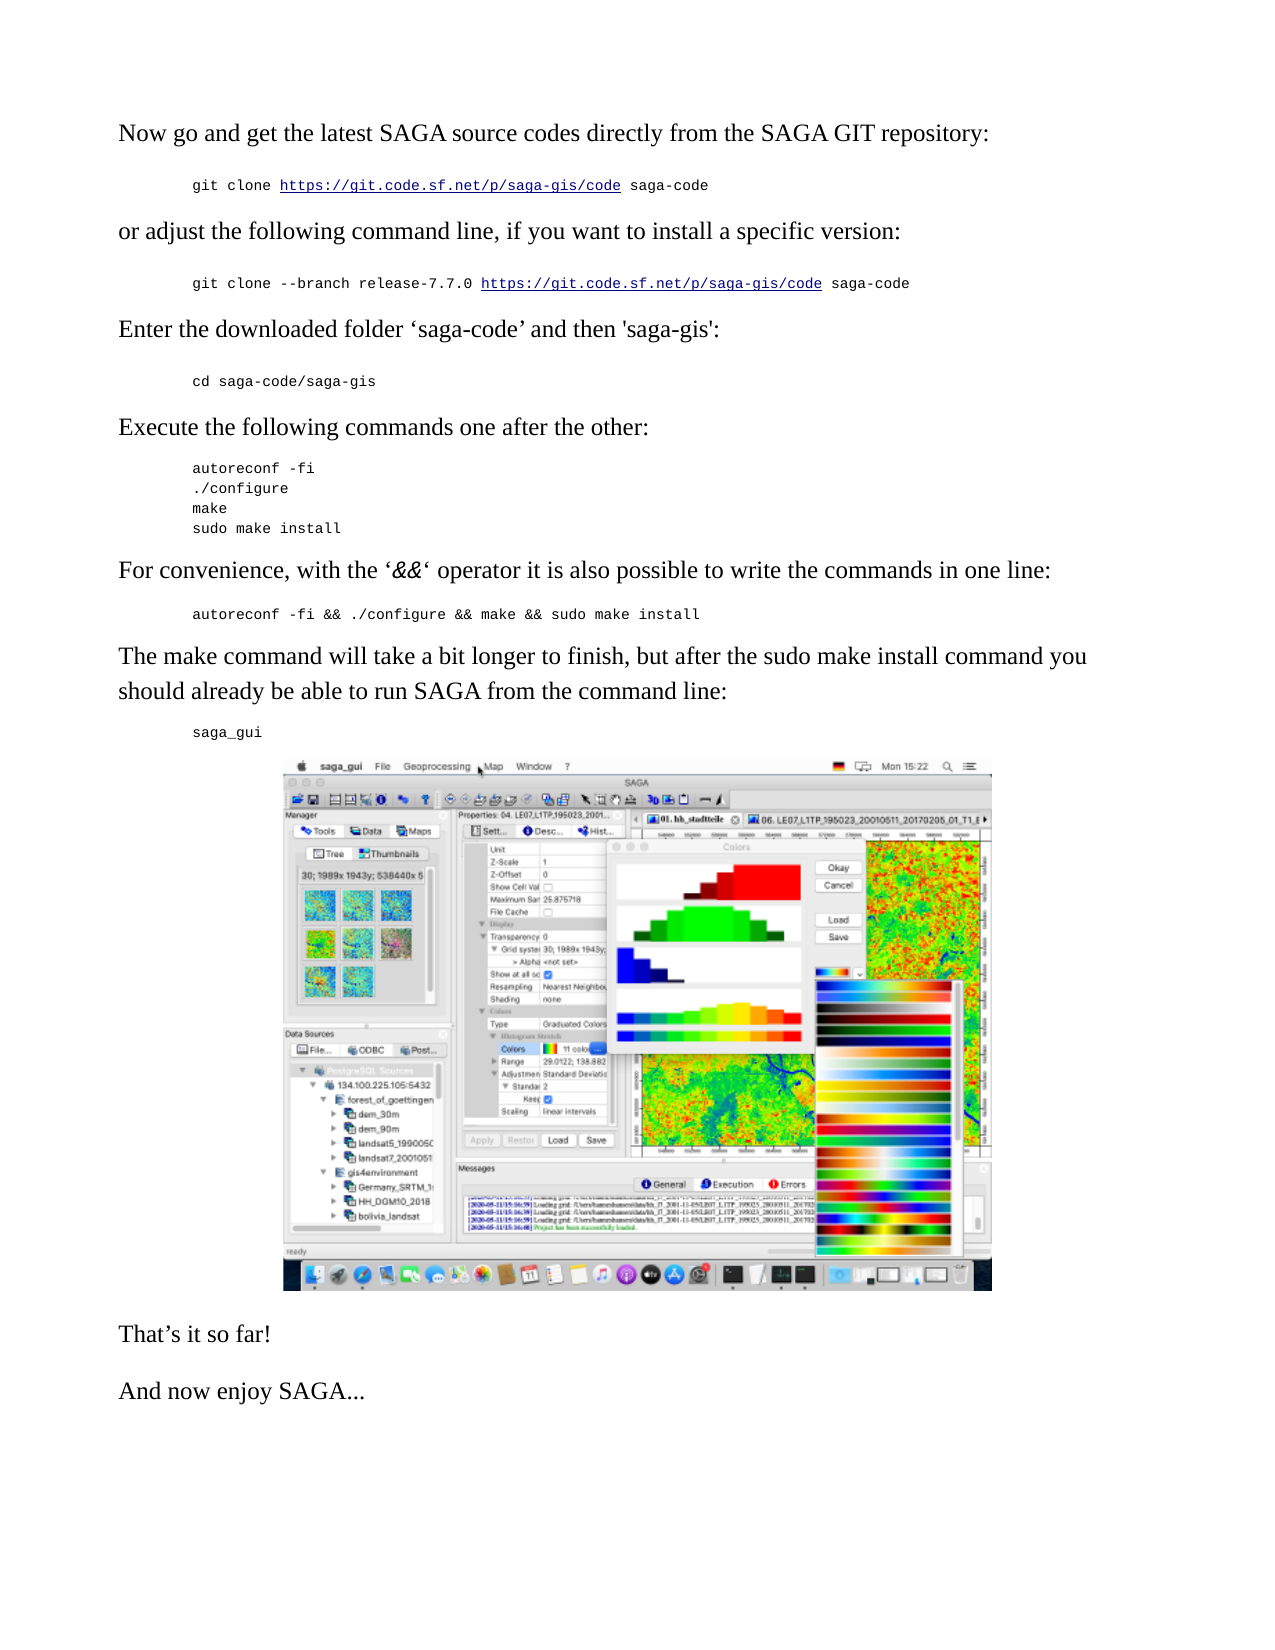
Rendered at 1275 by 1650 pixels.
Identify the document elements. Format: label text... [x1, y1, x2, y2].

text git clone https://git.code.sf.net/p/saga-gis/code saga-code [118, 167, 1157, 196]
text autoreconf -fi ./configure make sudo make install [118, 462, 1157, 537]
text That’s it so far! [118, 1319, 1157, 1348]
text Execute the following commands one after the other: [118, 412, 1157, 441]
text And now enjoy SAGA... [118, 1376, 1157, 1405]
text saga_gui [118, 725, 1157, 741]
text For convenience, with the ‘&&‘ operator it is also possible to write the commands in one line: [118, 555, 1157, 586]
text Now go and get the latest SAGA source codes directly from the SAGA GIT repository: [118, 118, 1157, 147]
text The make command will take a bit longer to finish, but after the sudo make install command you should already be able to run SAGA from the command line: [118, 641, 1157, 704]
text or adjust the following command line, if you want to install a specific version: [118, 216, 1157, 245]
picture [283, 759, 992, 1291]
text git clone --branch release-7.7.0 https://git.code.sf.net/p/saga-gis/code saga-code [118, 265, 1157, 294]
text Enter the downloaded folder ‘saga-code’ and then 'saga-gis': [118, 314, 1157, 343]
text cd saga-code/saga-gis [118, 363, 1157, 392]
text autoreconf -fi && ./configure && make && sudo make install [118, 607, 1157, 623]
